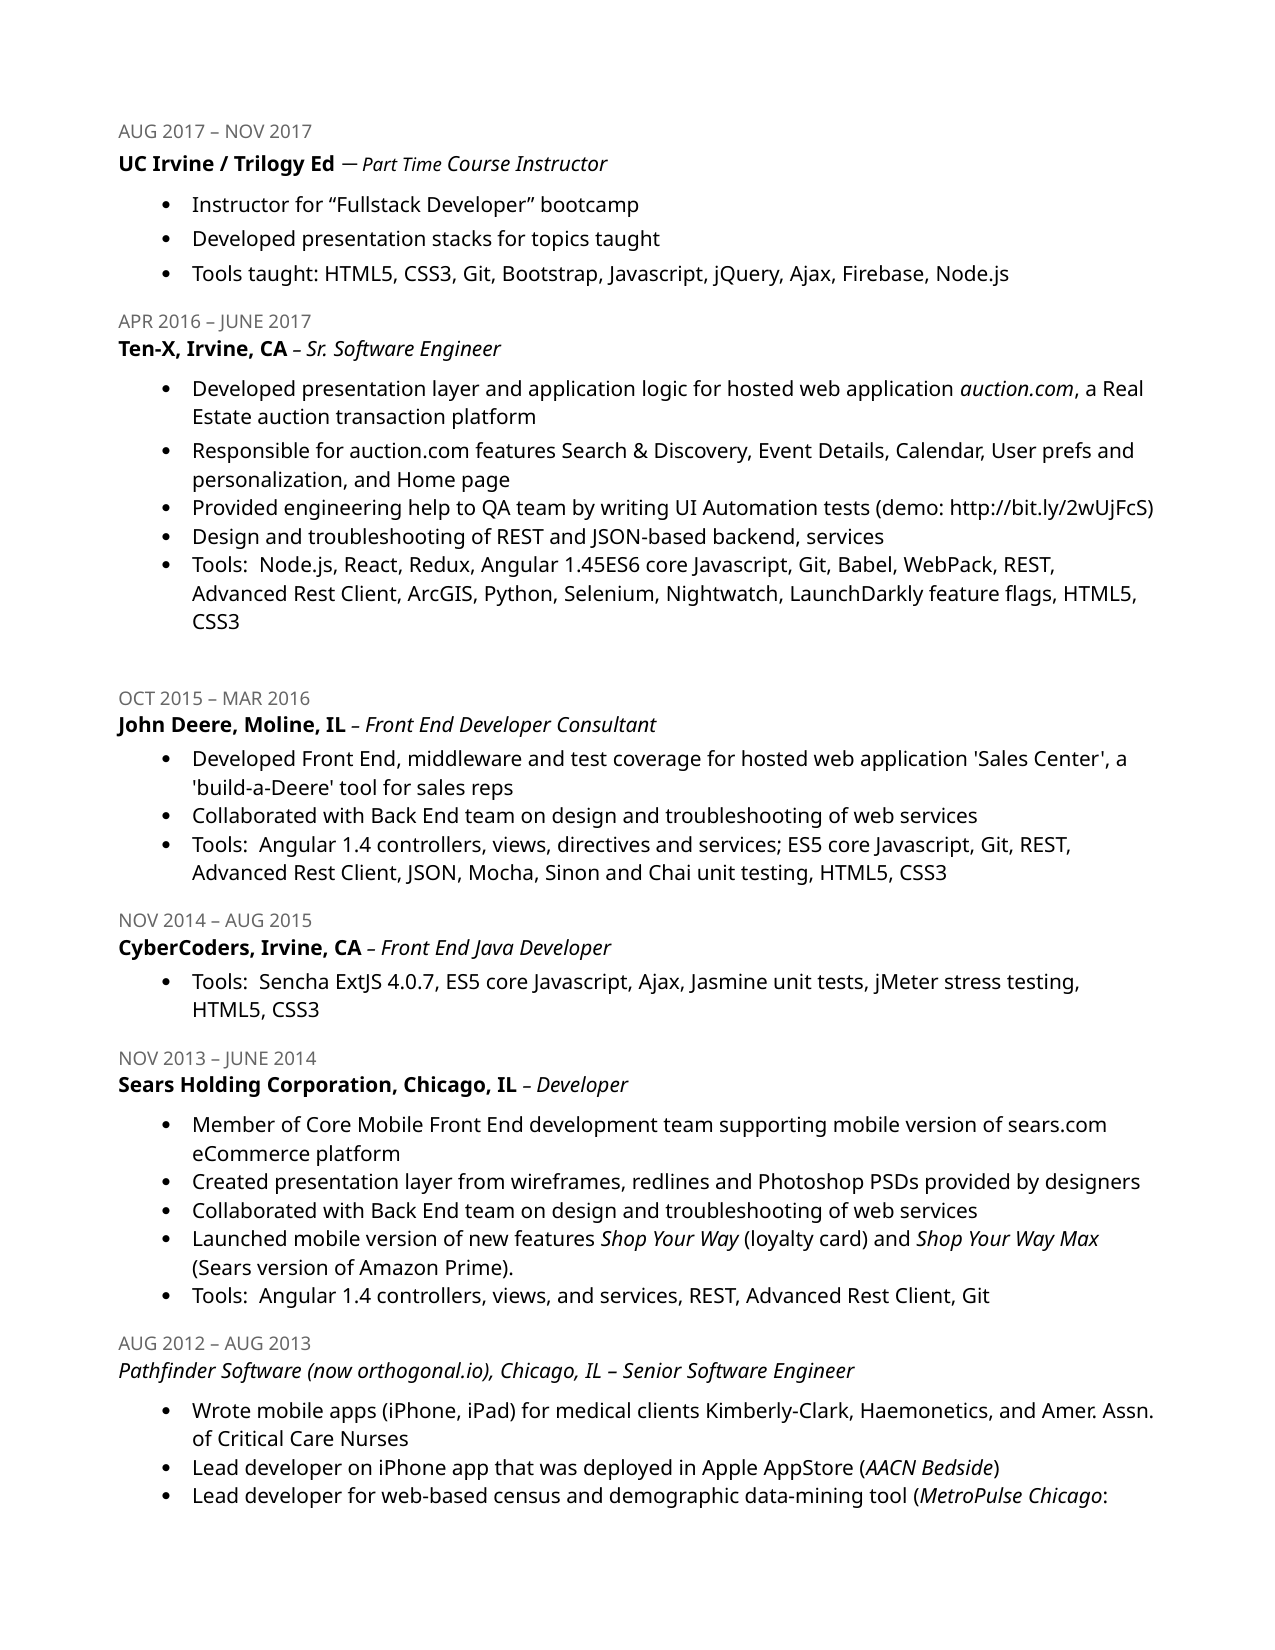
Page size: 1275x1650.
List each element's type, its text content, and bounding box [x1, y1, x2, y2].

list Tools taught: HTML5, CSS3, Git, Bootstrap, Javascript, jQuery, Ajax, Firebase, Node.js [162, 259, 1157, 287]
list Developed presentation stacks for topics taught [162, 224, 1157, 253]
list Tools: Angular 1.4 controllers, views, and services, REST, Advanced Rest Client, Git [162, 1281, 1157, 1309]
list Lead developer for web-based census and demographic data-mining tool (MetroPulse Chicago: [162, 1481, 1157, 1510]
list Member of Core Mobile Front End development team supporting mobile version of sears.com eCommerce platform [162, 1111, 1157, 1167]
subtitle CyberCoders, Irvine, CA – Front End Java Developer [118, 933, 1157, 962]
list Launched mobile version of new features Shop Your Way (loyalty card) and Shop Your Way Max (Sears version of Amazon Prime). [162, 1224, 1157, 1281]
list Collaborated with Back End team on design and troubleshooting of web services [162, 801, 1157, 830]
subtitle Pathfinder Software (now orthogonal.io), Chicago, IL – Senior Software Engineer [118, 1356, 1157, 1384]
subtitle Ten-X, Irvine, CA – Sr. Software Engineer [118, 334, 1157, 362]
subtitle OCT 2015 – MAR 2016 [118, 685, 1157, 711]
subtitle NOV 2013 – JUNE 2014 [118, 1045, 1157, 1070]
subtitle APR 2016 – JUNE 2017 [118, 308, 1157, 334]
list Tools: Node.js, React, Redux, Angular 1.45ES6 core Javascript, Git, Babel, WebPack, REST, Advanced Rest Client, ArcGIS, Python, Selenium, Nightwatch, LaunchDarkly feature flags, HTML5, CSS3 [162, 550, 1157, 636]
subtitle UC Irvine / Trilogy Ed – Part Time Course Instructor [118, 144, 1157, 177]
list Responsible for auction.com features Search & Discovery, Event Details, Calendar, User prefs and personalization, and Home page [162, 437, 1157, 493]
subtitle NOV 2014 – AUG 2015 [118, 908, 1157, 933]
list Instructor for “Fullstack Developer” bootcamp [162, 190, 1157, 218]
list Wrote mobile apps (iPhone, iPad) for medical clients Kimberly-Clark, Haemonetics, and Amer. Assn. of Critical Care Nurses [162, 1396, 1157, 1453]
list Created presentation layer from wireframes, redlines and Photoshop PSDs provided by designers [162, 1167, 1157, 1196]
list Tools: Angular 1.4 controllers, views, directives and services; ES5 core Javascript, Git, REST, Advanced Rest Client, JSON, Mocha, Sinon and Chai unit testing, HTML5, CSS3 [162, 830, 1157, 887]
subtitle Sears Holding Corporation, Chicago, IL – Developer [118, 1070, 1157, 1099]
list Lead developer on iPhone app that was deployed in Apple AppStore (AACN Bedside) [162, 1453, 1157, 1481]
list Collaborated with Back End team on design and troubleshooting of web services [162, 1196, 1157, 1224]
subtitle John Deere, Moline, IL – Front End Developer Consultant [118, 711, 1157, 739]
list Provided engineering help to QA team by writing UI Automation tests (demo: http://bit.ly/2wUjFcS) [162, 493, 1157, 522]
list Design and troubleshooting of REST and JSON-based backend, services [162, 522, 1157, 550]
list Developed presentation layer and application logic for hosted web application auction.com, a Real Estate auction transaction platform [162, 374, 1157, 431]
subtitle AUG 2017 – NOV 2017 [118, 118, 1157, 144]
list Developed Front End, middleware and test coverage for hosted web application 'Sales Center', a 'build-a-Deere' tool for sales reps [162, 744, 1157, 801]
subtitle AUG 2012 – AUG 2013 [118, 1330, 1157, 1356]
list Tools: Sencha ExtJS 4.0.7, ES5 core Javascript, Ajax, Jasmine unit tests, jMeter stress testing, HTML5, CSS3 [162, 967, 1157, 1024]
